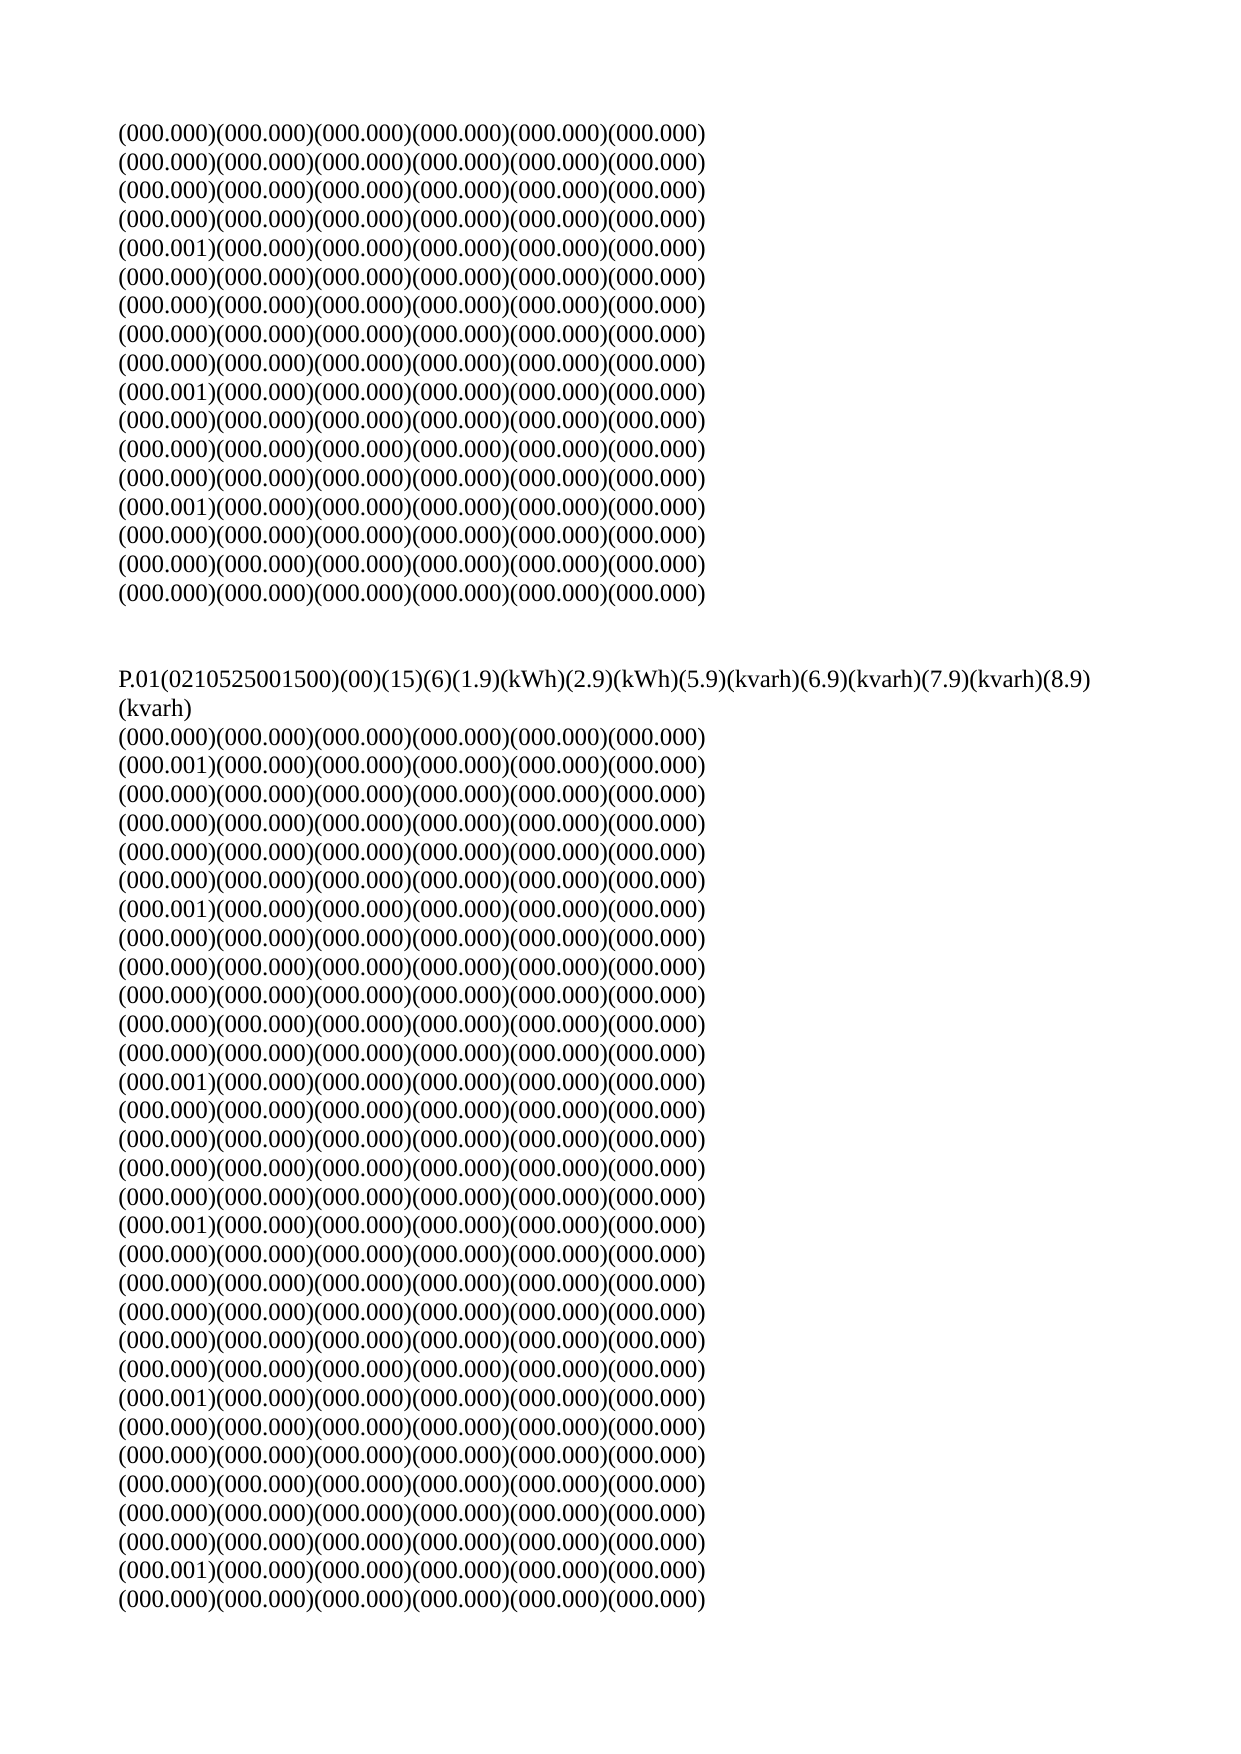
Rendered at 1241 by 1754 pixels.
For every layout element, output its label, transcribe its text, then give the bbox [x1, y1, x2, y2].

text (000.000)(000.000)(000.000)(000.000)(000.000)(000.000) [118, 118, 1122, 147]
text (000.000)(000.000)(000.000)(000.000)(000.000)(000.000) [118, 1182, 1122, 1211]
text (000.001)(000.000)(000.000)(000.000)(000.000)(000.000) [118, 377, 1122, 406]
text (000.000)(000.000)(000.000)(000.000)(000.000)(000.000) [118, 1297, 1122, 1326]
text (000.000)(000.000)(000.000)(000.000)(000.000)(000.000) [118, 549, 1122, 578]
text (000.000)(000.000)(000.000)(000.000)(000.000)(000.000) [118, 1441, 1122, 1469]
text (000.000)(000.000)(000.000)(000.000)(000.000)(000.000) [118, 952, 1122, 981]
text (000.000)(000.000)(000.000)(000.000)(000.000)(000.000) [118, 1326, 1122, 1354]
text (000.000)(000.000)(000.000)(000.000)(000.000)(000.000) [118, 578, 1122, 607]
text (000.000)(000.000)(000.000)(000.000)(000.000)(000.000) [118, 319, 1122, 348]
text (000.001)(000.000)(000.000)(000.000)(000.000)(000.000) [118, 1211, 1122, 1239]
text (000.000)(000.000)(000.000)(000.000)(000.000)(000.000) [118, 722, 1122, 751]
text P.01(0210525001500)(00)(15)(6)(1.9)(kWh)(2.9)(kWh)(5.9)(kvarh)(6.9)(kvarh)(7.9)(kvarh)(8.9)(kvarh) [118, 664, 1122, 722]
text (000.000)(000.000)(000.000)(000.000)(000.000)(000.000) [118, 1354, 1122, 1383]
text (000.000)(000.000)(000.000)(000.000)(000.000)(000.000) [118, 521, 1122, 549]
text (000.000)(000.000)(000.000)(000.000)(000.000)(000.000) [118, 204, 1122, 233]
text (000.001)(000.000)(000.000)(000.000)(000.000)(000.000) [118, 233, 1122, 262]
text (000.000)(000.000)(000.000)(000.000)(000.000)(000.000) [118, 779, 1122, 808]
text (000.001)(000.000)(000.000)(000.000)(000.000)(000.000) [118, 1067, 1122, 1096]
text (000.000)(000.000)(000.000)(000.000)(000.000)(000.000) [118, 1096, 1122, 1124]
text (000.000)(000.000)(000.000)(000.000)(000.000)(000.000) [118, 1412, 1122, 1441]
text (000.000)(000.000)(000.000)(000.000)(000.000)(000.000) [118, 434, 1122, 463]
text (000.000)(000.000)(000.000)(000.000)(000.000)(000.000) [118, 1009, 1122, 1038]
text (000.000)(000.000)(000.000)(000.000)(000.000)(000.000) [118, 262, 1122, 291]
text (000.001)(000.000)(000.000)(000.000)(000.000)(000.000) [118, 492, 1122, 521]
text (000.001)(000.000)(000.000)(000.000)(000.000)(000.000) [118, 894, 1122, 923]
text (000.000)(000.000)(000.000)(000.000)(000.000)(000.000) [118, 923, 1122, 952]
text (000.000)(000.000)(000.000)(000.000)(000.000)(000.000) [118, 1239, 1122, 1268]
text (000.000)(000.000)(000.000)(000.000)(000.000)(000.000) [118, 866, 1122, 894]
text (000.001)(000.000)(000.000)(000.000)(000.000)(000.000) [118, 1556, 1122, 1584]
text (000.000)(000.000)(000.000)(000.000)(000.000)(000.000) [118, 463, 1122, 492]
text (000.000)(000.000)(000.000)(000.000)(000.000)(000.000) [118, 808, 1122, 837]
text (000.000)(000.000)(000.000)(000.000)(000.000)(000.000) [118, 1469, 1122, 1498]
text (000.001)(000.000)(000.000)(000.000)(000.000)(000.000) [118, 1383, 1122, 1412]
text (000.000)(000.000)(000.000)(000.000)(000.000)(000.000) [118, 147, 1122, 176]
text (000.000)(000.000)(000.000)(000.000)(000.000)(000.000) [118, 406, 1122, 434]
text (000.000)(000.000)(000.000)(000.000)(000.000)(000.000) [118, 1038, 1122, 1067]
text (000.000)(000.000)(000.000)(000.000)(000.000)(000.000) [118, 981, 1122, 1009]
text (000.000)(000.000)(000.000)(000.000)(000.000)(000.000) [118, 1268, 1122, 1297]
text (000.000)(000.000)(000.000)(000.000)(000.000)(000.000) [118, 1124, 1122, 1153]
text (000.000)(000.000)(000.000)(000.000)(000.000)(000.000) [118, 291, 1122, 319]
text (000.000)(000.000)(000.000)(000.000)(000.000)(000.000) [118, 348, 1122, 377]
text (000.001)(000.000)(000.000)(000.000)(000.000)(000.000) [118, 751, 1122, 779]
text (000.000)(000.000)(000.000)(000.000)(000.000)(000.000) [118, 176, 1122, 204]
text (000.000)(000.000)(000.000)(000.000)(000.000)(000.000) [118, 1498, 1122, 1527]
text (000.000)(000.000)(000.000)(000.000)(000.000)(000.000) [118, 1584, 1122, 1613]
text (000.000)(000.000)(000.000)(000.000)(000.000)(000.000) [118, 837, 1122, 866]
text (000.000)(000.000)(000.000)(000.000)(000.000)(000.000) [118, 1527, 1122, 1556]
text (000.000)(000.000)(000.000)(000.000)(000.000)(000.000) [118, 1153, 1122, 1182]
